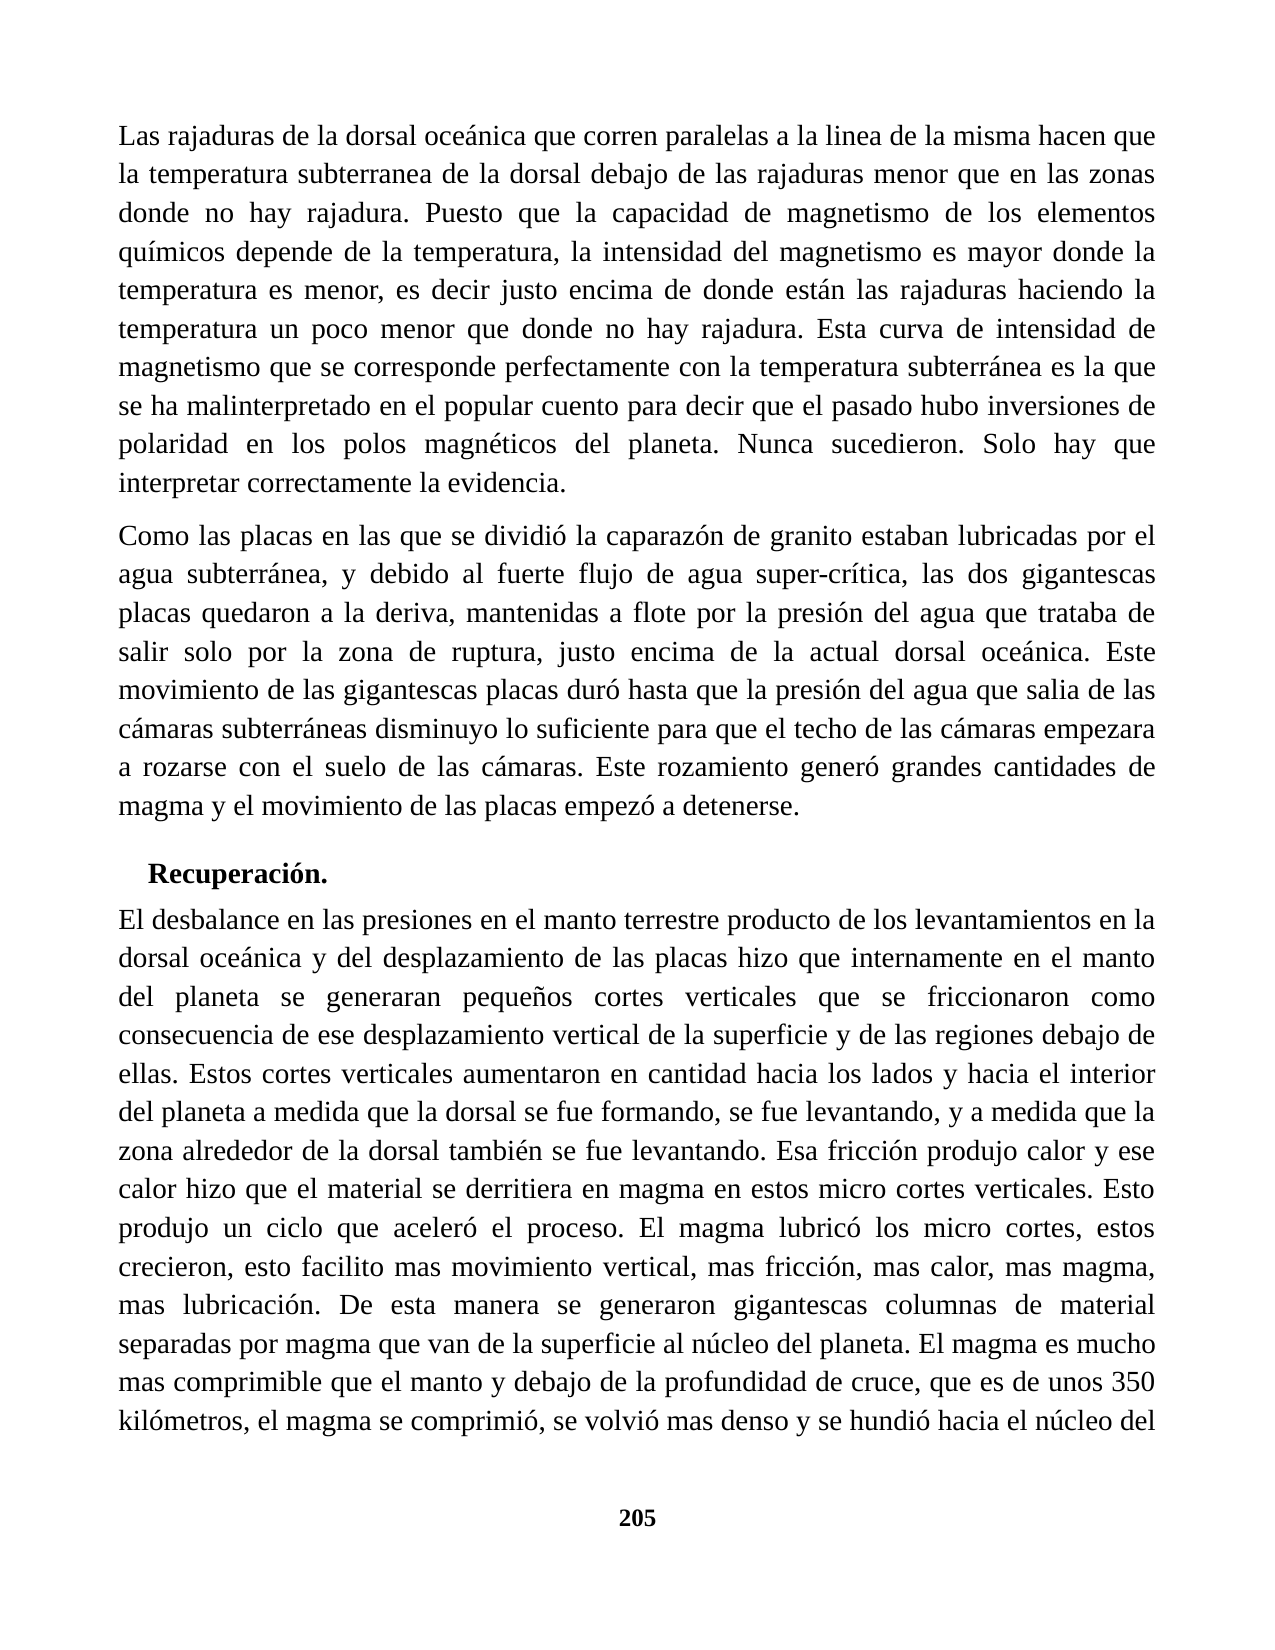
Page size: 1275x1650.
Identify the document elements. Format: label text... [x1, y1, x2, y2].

text Como las placas en las que se dividió la caparazón de granito estaban lubricadas por el agua subterránea, y debido al fuerte flujo de agua super-crítica, las dos gigantescas placas quedaron a la deriva, mantenidas a flote por la presión del agua que trataba de salir solo por la zona de ruptura, justo encima de la actual dorsal oceánica. Este movimiento de las gigantescas placas duró hasta que la presión del agua que salia de las cámaras subterráneas disminuyo lo suficiente para que el techo de las cámaras empezara a rozarse con el suelo de las cámaras. Este rozamiento generó grandes cantidades de magma y el movimiento de las placas empezó a detenerse. [118, 518, 1157, 821]
text El desbalance en las presiones en el manto terrestre producto de los levantamientos en la dorsal oceánica y del desplazamiento de las placas hizo que internamente en el manto del planeta se generaran pequeños cortes verticales que se friccionaron como consecuencia de ese desplazamiento vertical de la superficie y de las regiones debajo de ellas. Estos cortes verticales aumentaron en cantidad hacia los lados y hacia el interior del planeta a medida que la dorsal se fue formando, se fue levantando, y a medida que la zona alrededor de la dorsal también se fue levantando. Esa fricción produjo calor y ese calor hizo que el material se derritiera en magma en estos micro cortes verticales. Esto produjo un ciclo que aceleró el proceso. El magma lubricó los micro cortes, estos crecieron, esto facilito mas movimiento vertical, mas fricción, mas calor, mas magma, mas lubricación. De esta manera se generaron gigantescas columnas de material separadas por magma que van de la superficie al núcleo del planeta. El magma es mucho mas comprimible que el manto y debajo de la profundidad de cruce, que es de unos 350 kilómetros, el magma se comprimió, se volvió mas denso y se hundió hacia el núcleo del [118, 902, 1157, 1436]
text Las rajaduras de la dorsal oceánica que corren paralelas a la linea de la misma hacen que la temperatura subterranea de la dorsal debajo de las rajaduras menor que en las zonas donde no hay rajadura. Puesto que la capacidad de magnetismo de los elementos químicos depende de la temperatura, la intensidad del magnetismo es mayor donde la temperatura es menor, es decir justo encima de donde están las rajaduras haciendo la temperatura un poco menor que donde no hay rajadura. Esta curva de intensidad de magnetismo que se corresponde perfectamente con la temperatura subterránea es la que se ha malinterpretado en el popular cuento para decir que el pasado hubo inversiones de polaridad en los polos magnéticos del planeta. Nunca sucedieron. Solo hay que interpretar correctamente la evidencia. [118, 118, 1157, 498]
subtitle Recuperación. [148, 856, 1157, 889]
